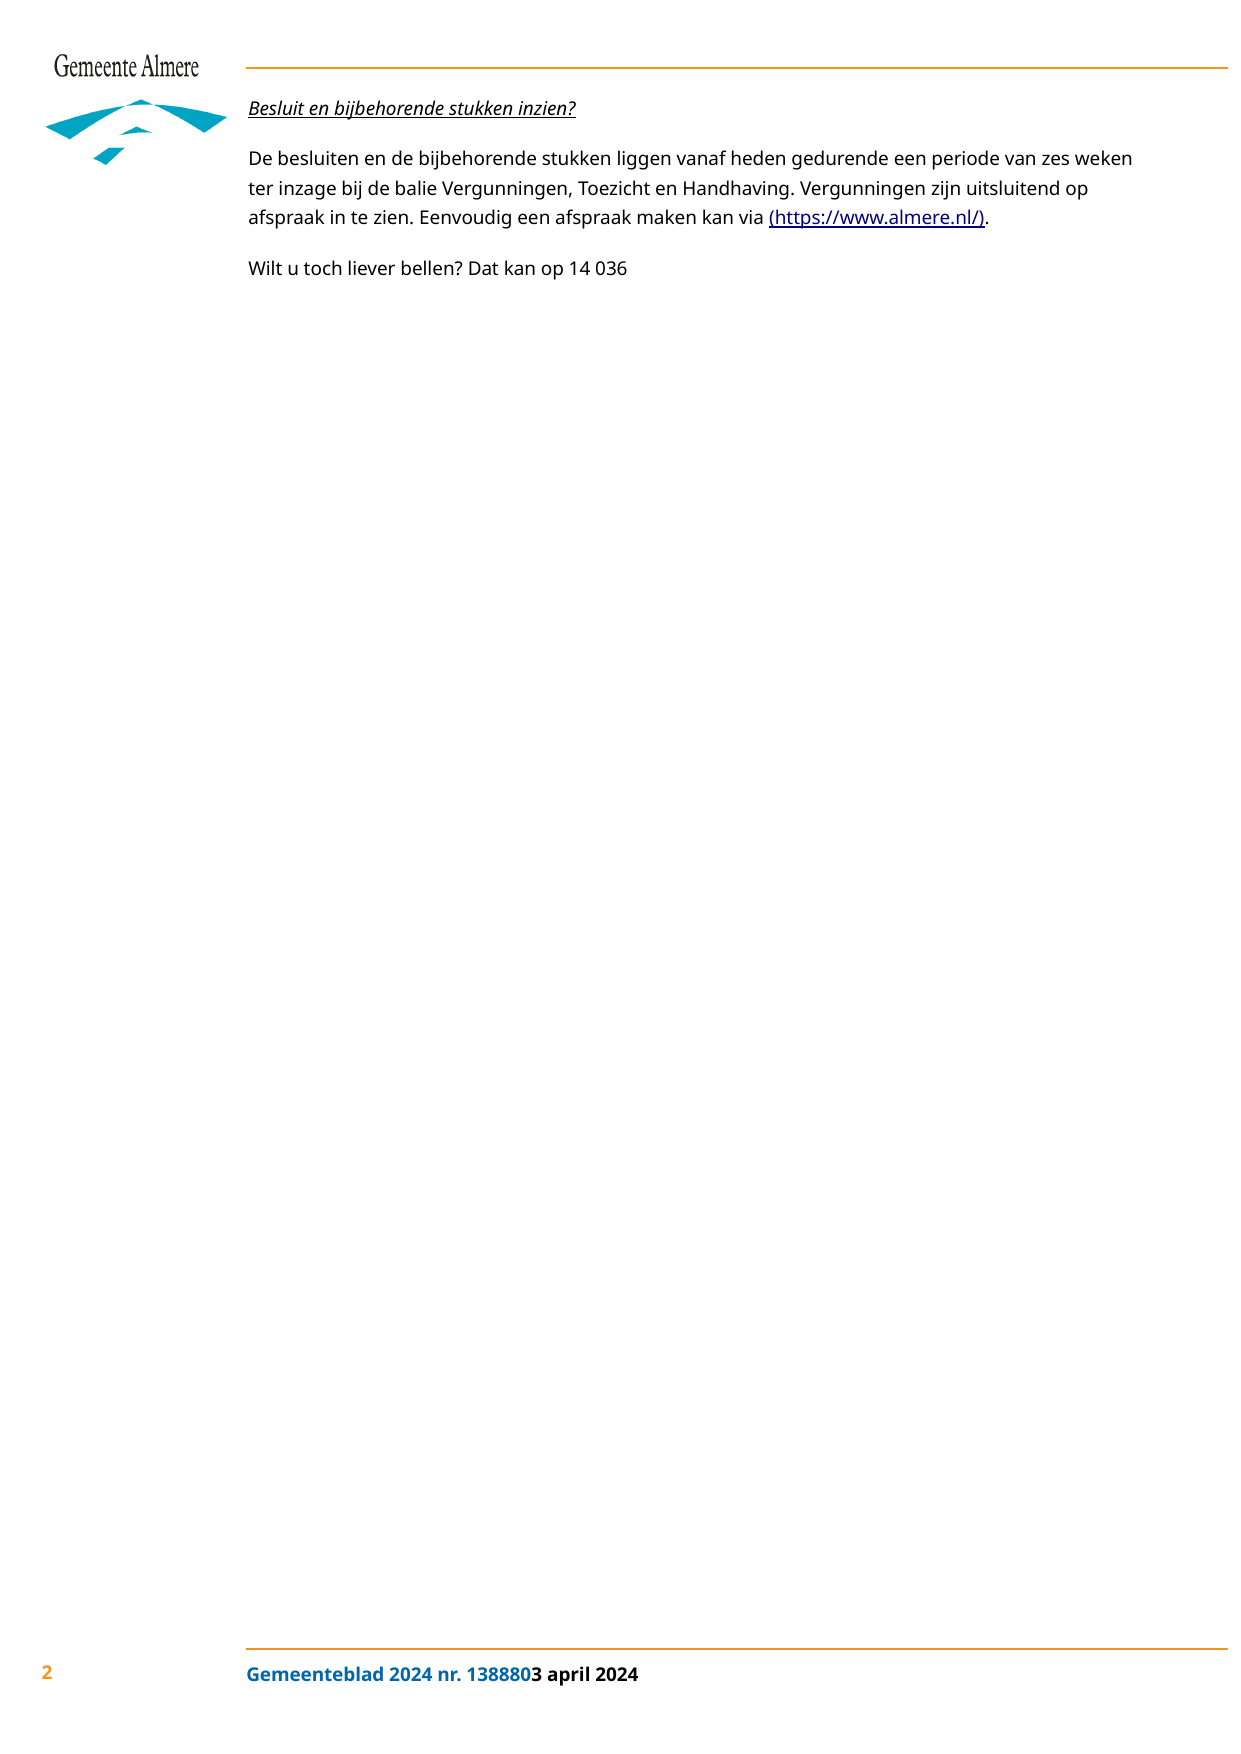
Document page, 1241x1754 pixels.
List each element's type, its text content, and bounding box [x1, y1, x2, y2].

picture [41, 47, 231, 172]
text Wilt u toch liever bellen? Dat kan op 14 036 [248, 255, 1152, 281]
text De besluiten en de bijbehorende stukken liggen vanaf heden gedurende een periode van zes weken ter inzage bij de balie Vergunningen, Toezicht en Handhaving. Vergunningen zijn uitsluitend op afspraak in te zien. Eenvoudig een afspraak maken kan via (https://www.almere.nl/). [248, 145, 1152, 230]
text Besluit en bijbehorende stukken inzien? [248, 95, 1152, 121]
